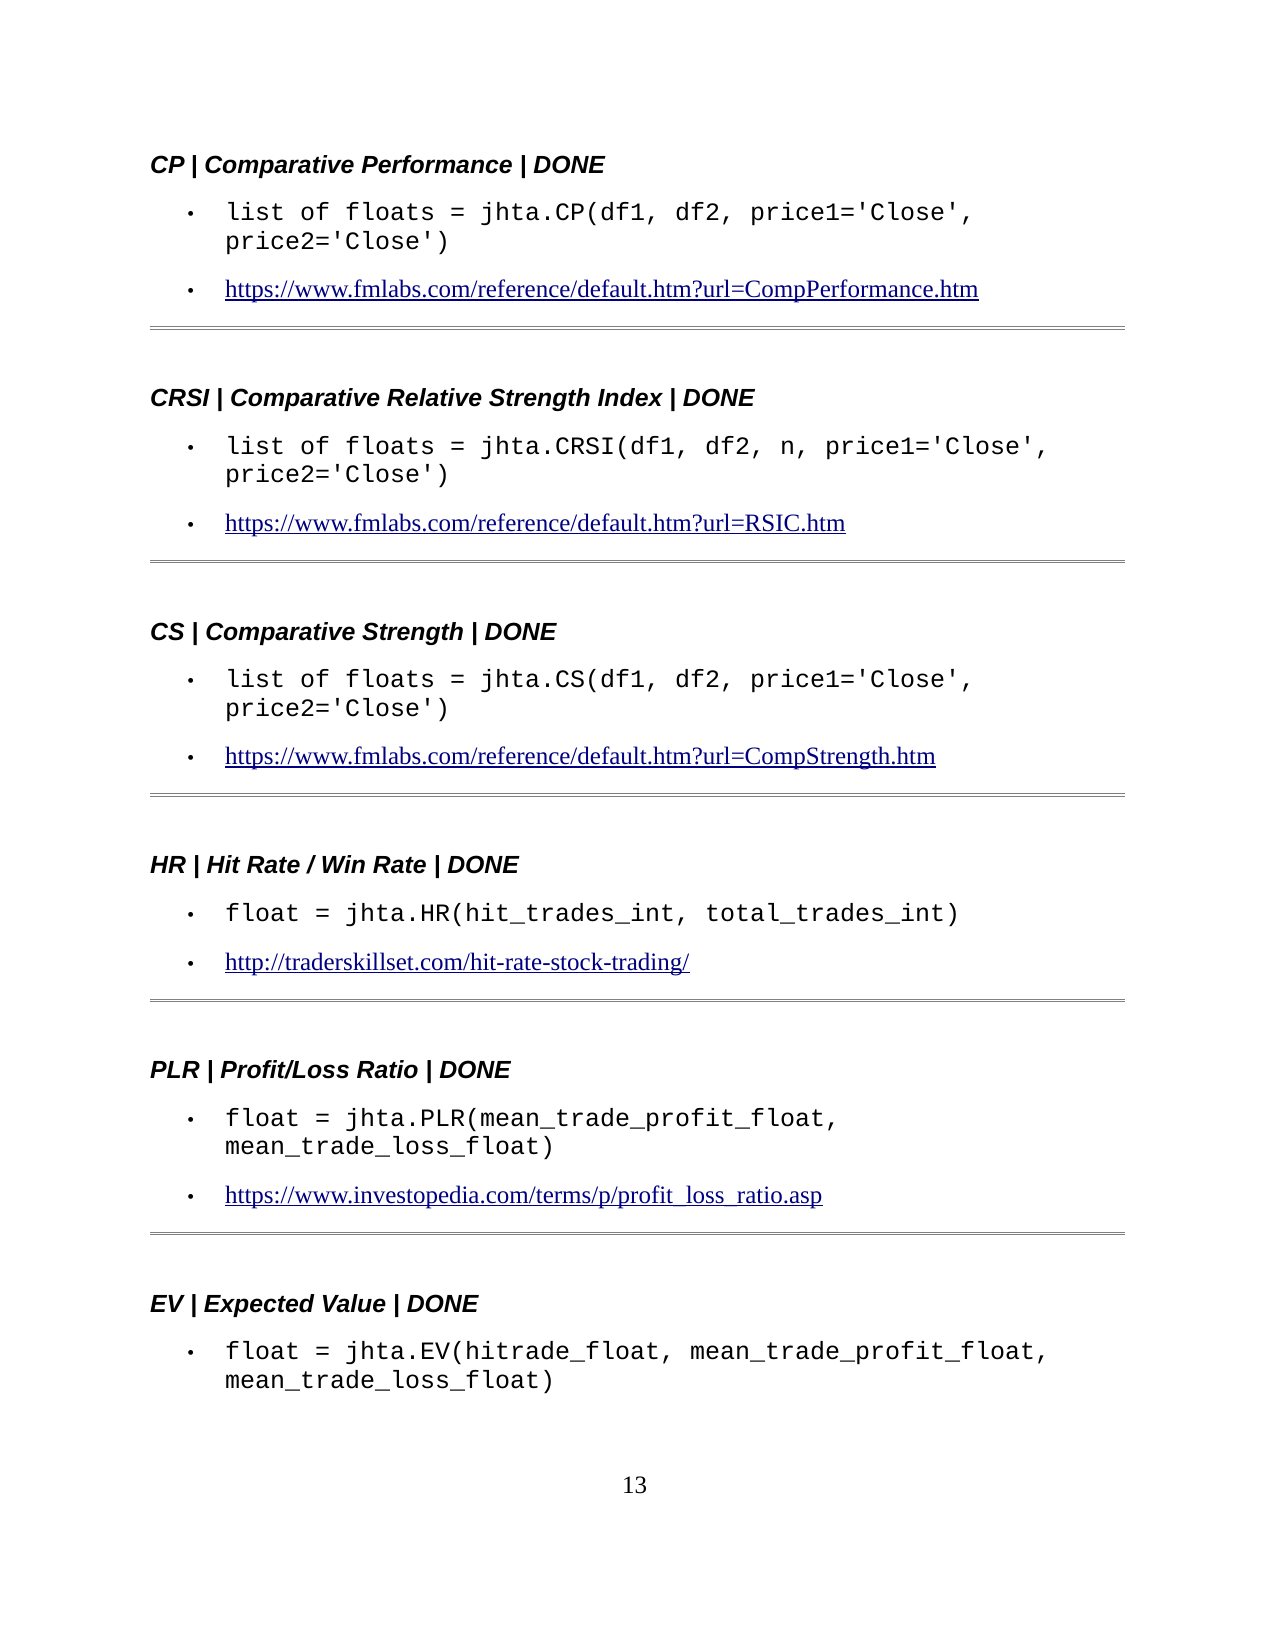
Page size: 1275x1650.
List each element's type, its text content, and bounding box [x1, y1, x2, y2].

list float = jhta.PLR(mean_trade_profit_float, mean_trade_loss_float) [187, 1105, 1125, 1162]
subtitle HR | Hit Rate / Win Rate | DONE [150, 850, 1125, 879]
subtitle EV | Expected Value | DONE [150, 1289, 1125, 1317]
list http://traderskillset.com/hit-rate-stock-trading/ [187, 947, 1125, 975]
subtitle CP | Comparative Performance | DONE [150, 150, 1125, 178]
list https://www.fmlabs.com/reference/default.htm?url=RSIC.htm [187, 508, 1125, 537]
subtitle CRSI | Comparative Relative Strength Index | DONE [150, 383, 1125, 412]
list https://www.investopedia.com/terms/p/profit_loss_ratio.asp [187, 1180, 1125, 1209]
list float = jhta.EV(hitrade_float, mean_trade_profit_float, mean_trade_loss_float) [187, 1339, 1125, 1396]
list list of floats = jhta.CRSI(df1, df2, n, price1='Close', price2='Close') [187, 433, 1125, 490]
list https://www.fmlabs.com/reference/default.htm?url=CompStrength.htm [187, 741, 1125, 770]
list https://www.fmlabs.com/reference/default.htm?url=CompPerformance.htm [187, 274, 1125, 303]
subtitle CS | Comparative Strength | DONE [150, 617, 1125, 645]
subtitle PLR | Profit/Loss Ratio | DONE [150, 1055, 1125, 1084]
list list of floats = jhta.CP(df1, df2, price1='Close', price2='Close') [187, 200, 1125, 257]
list float = jhta.HR(hit_trades_int, total_trades_int) [187, 900, 1125, 929]
list list of floats = jhta.CS(df1, df2, price1='Close', price2='Close') [187, 667, 1125, 723]
